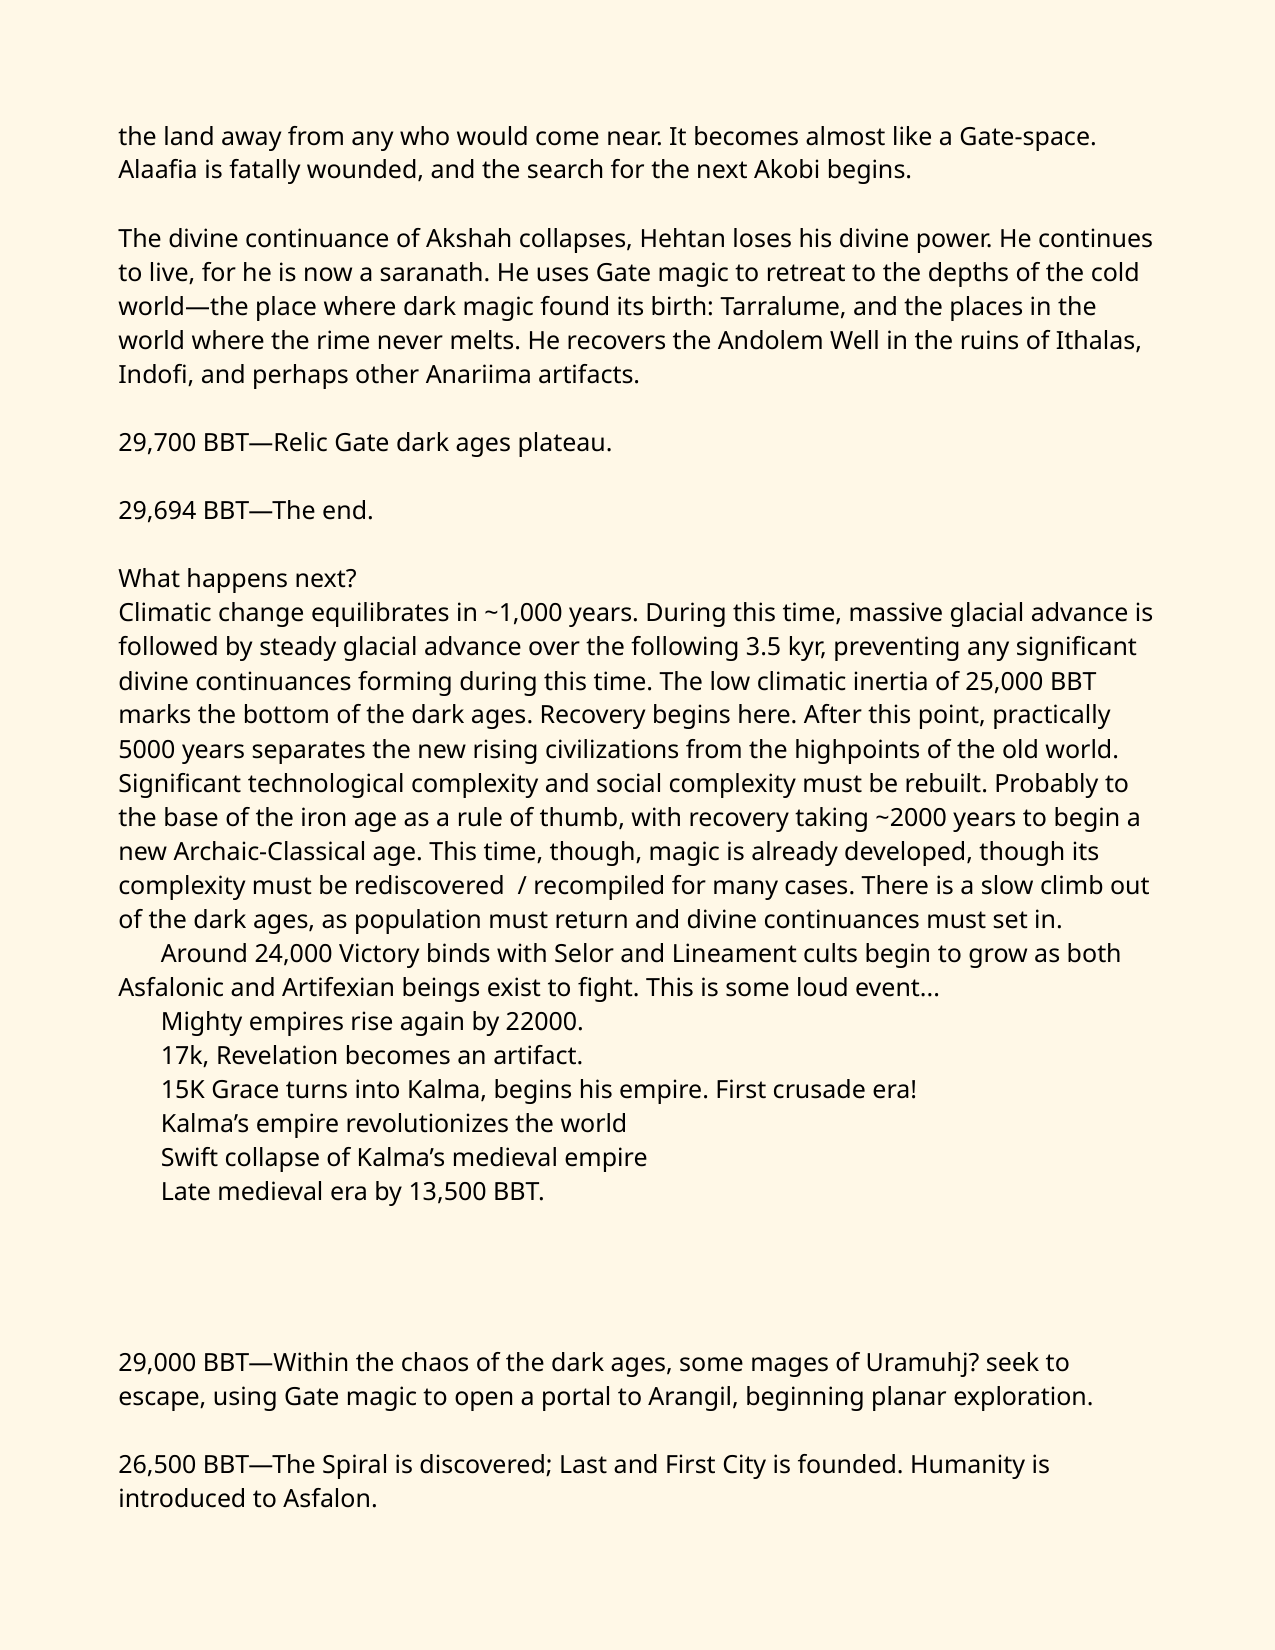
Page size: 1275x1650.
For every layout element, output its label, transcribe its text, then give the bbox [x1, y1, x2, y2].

text Swift collapse of Kalma’s medieval empire [118, 1140, 1157, 1174]
text 29,700 BBT—Relic Gate dark ages plateau. [118, 425, 1157, 459]
text Around 24,000 Victory binds with Selor and Lineament cults begin to grow as both Asfalonic and Artifexian beings exist to fight. This is some loud event... [118, 936, 1157, 1004]
text 15K Grace turns into Kalma, begins his empire. First crusade era! [118, 1072, 1157, 1106]
text 29,694 BBT—The end. [118, 493, 1157, 527]
text the land away from any who would come near. It becomes almost like a Gate-space. Alaafia is fatally wounded, and the search for the next Akobi begins. [118, 118, 1157, 186]
text 29,000 BBT—Within the chaos of the dark ages, some mages of Uramuhj? seek to escape, using Gate magic to open a portal to Arangil, beginning planar exploration. [118, 1344, 1157, 1412]
text Climatic change equilibrates in ~1,000 years. During this time, massive glacial advance is followed by steady glacial advance over the following 3.5 kyr, preventing any significant divine continuances forming during this time. The low climatic inertia of 25,000 BBT marks the bottom of the dark ages. Recovery begins here. After this point, practically 5000 years separates the new rising civilizations from the highpoints of the old world. Significant technological complexity and social complexity must be rebuilt. Probably to the base of the iron age as a rule of thumb, with recovery taking ~2000 years to begin a new Archaic-Classical age. This time, though, magic is already developed, though its complexity must be rediscovered / recompiled for many cases. There is a slow climb out of the dark ages, as population must return and divine continuances must set in. [118, 595, 1157, 936]
text 26,500 BBT—The Spiral is discovered; Last and First City is founded. Humanity is introduced to Asfalon. [118, 1447, 1157, 1515]
text 17k, Revelation becomes an artifact. [118, 1038, 1157, 1072]
text The divine continuance of Akshah collapses, Hehtan loses his divine power. He continues to live, for he is now a saranath. He uses Gate magic to retreat to the depths of the cold world—the place where dark magic found its birth: Tarralume, and the places in the world where the rime never melts. He recovers the Andolem Well in the ruins of Ithalas, Indofi, and perhaps other Anariima artifacts. [118, 220, 1157, 391]
text Kalma’s empire revolutionizes the world [118, 1106, 1157, 1140]
text What happens next? [118, 561, 1157, 595]
text Mighty empires rise again by 22000. [118, 1004, 1157, 1038]
text Late medieval era by 13,500 BBT. [118, 1174, 1157, 1208]
